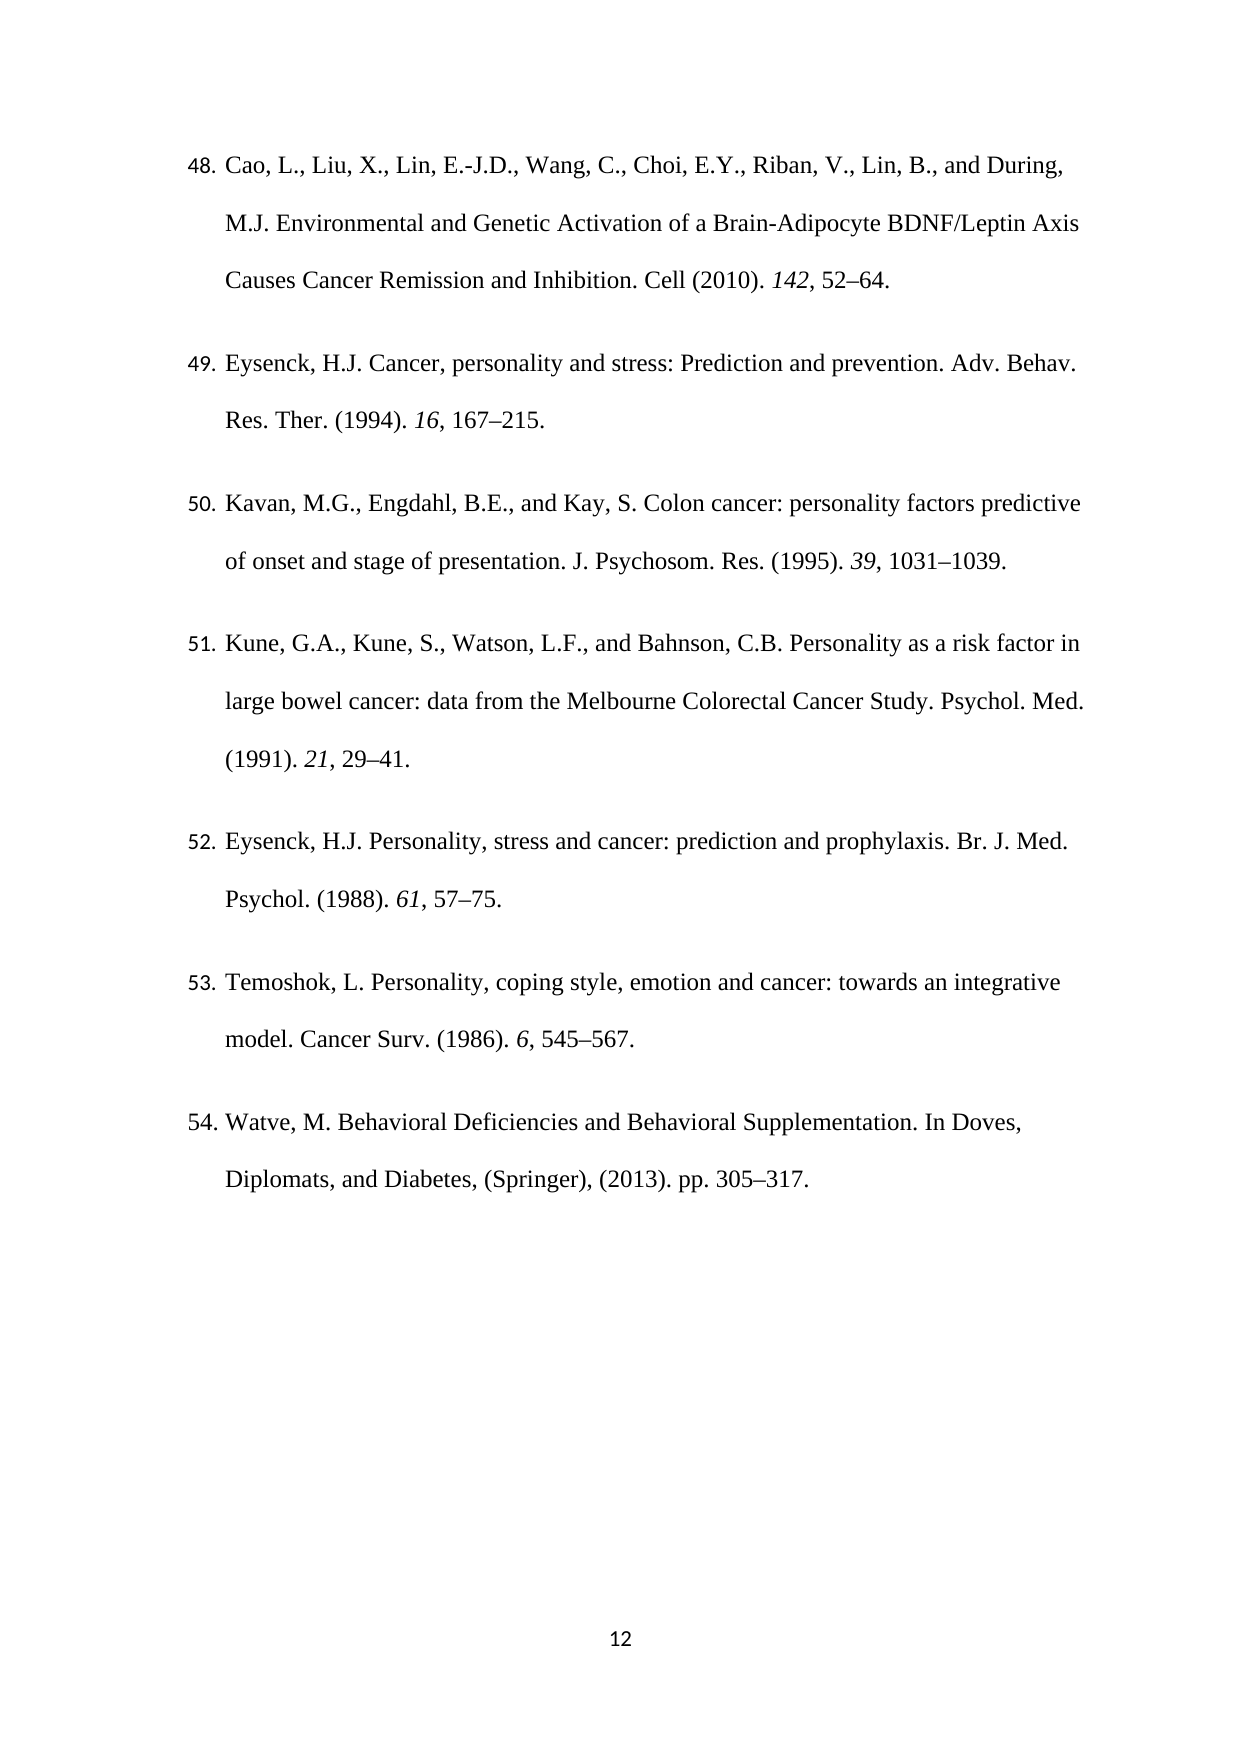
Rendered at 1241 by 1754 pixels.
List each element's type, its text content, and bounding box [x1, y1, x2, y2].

list Kavan, M.G., Engdahl, B.E., and Kay, S. Colon cancer: personality factors predictive of onset and stage of presentation. J. Psychosom. Res. (1995). 39, 1031–1039. [187, 488, 1090, 575]
list Temoshok, L. Personality, coping style, emotion and cancer: towards an integrative model. Cancer Surv. (1986). 6, 545–567. [187, 967, 1090, 1053]
list Kune, G.A., Kune, S., Watson, L.F., and Bahnson, C.B. Personality as a risk factor in large bowel cancer: data from the Melbourne Colorectal Cancer Study. Psychol. Med. (1991). 21, 29–41. [187, 628, 1090, 772]
list Eysenck, H.J. Personality, stress and cancer: prediction and prophylaxis. Br. J. Med. Psychol. (1988). 61, 57–75. [187, 826, 1090, 913]
list Eysenck, H.J. Cancer, personality and stress: Prediction and prevention. Adv. Behav. Res. Ther. (1994). 16, 167–215. [187, 348, 1090, 434]
list Watve, M. Behavioral Deficiencies and Behavioral Supplementation. In Doves, Diplomats, and Diabetes, (Springer), (2013). pp. 305–317. [187, 1107, 1090, 1193]
list Cao, L., Liu, X., Lin, E.-J.D., Wang, C., Choi, E.Y., Riban, V., Lin, B., and During, M.J. Environmental and Genetic Activation of a Brain-Adipocyte BDNF/Leptin Axis Causes Cancer Remission and Inhibition. Cell (2010). 142, 52–64. [187, 150, 1090, 294]
